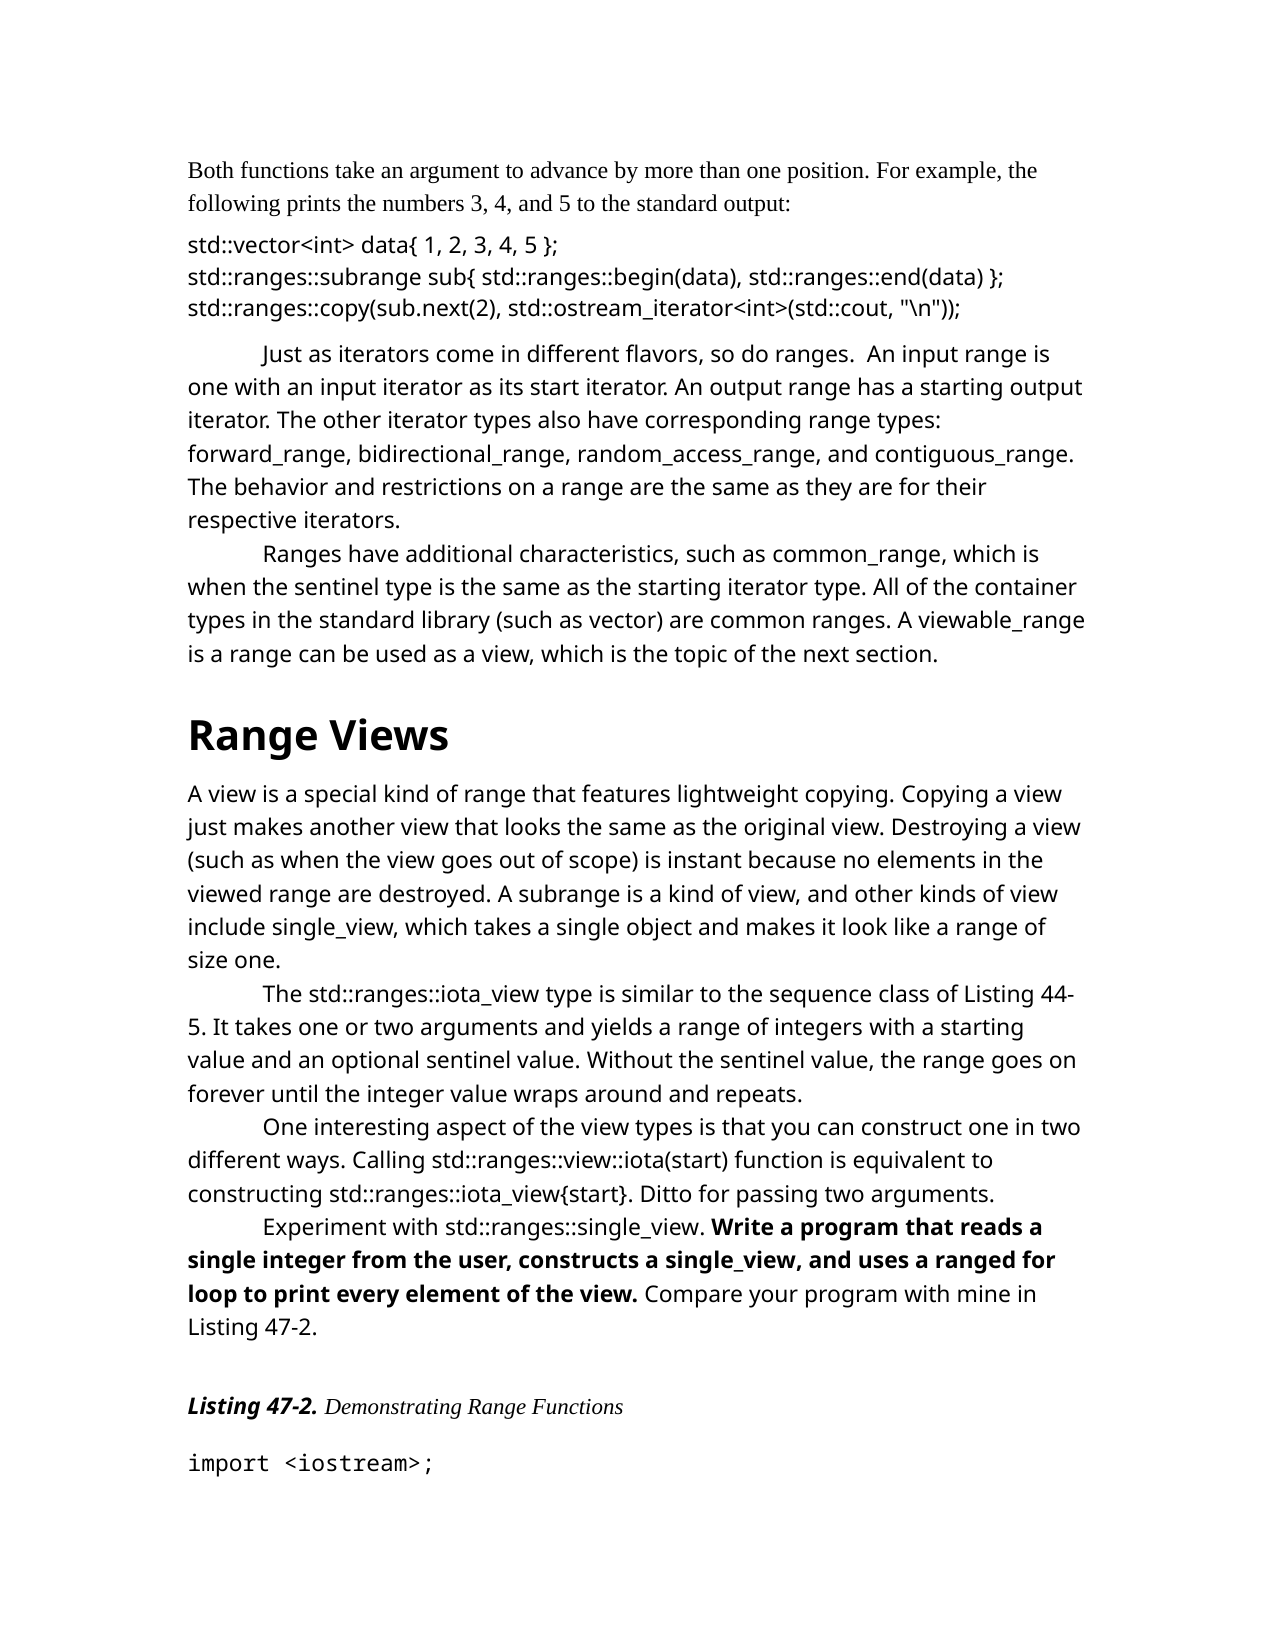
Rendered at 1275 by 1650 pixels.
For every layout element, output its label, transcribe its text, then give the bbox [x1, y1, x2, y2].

text The std::ranges::iota_view type is similar to the sequence class of Listing 44-5. It takes one or two arguments and yields a range of integers with a starting value and an optional sentinel value. Without the sentinel value, the range goes on forever until the integer value wraps around and repeats. [187, 976, 1087, 1109]
text Listing 47-2. Demonstrating Range Functions [187, 1390, 1087, 1421]
subtitle Range Views [187, 706, 1087, 763]
text std::ranges::copy(sub.next(2), std::ostream_iterator<int>(std::cout, "\n")); [187, 292, 1087, 323]
text import <iostream>; [187, 1447, 1087, 1478]
text std::ranges::subrange sub{ std::ranges::begin(data), std::ranges::end(data) }; [187, 260, 1087, 292]
text Ranges have additional characteristics, such as common_range, which is when the sentinel type is the same as the starting iterator type. All of the container types in the standard library (such as vector) are common ranges. A viewable_range is a range can be used as a view, which is the topic of the next section. [187, 535, 1087, 669]
text Experiment with std::ranges::single_view. Write a program that reads a single integer from the user, constructs a single_view, and uses a ranged for loop to print every element of the view. Compare your program with mine in Listing 47-2. [187, 1209, 1087, 1342]
text Just as iterators come in different flavors, so do ranges. An input range is one with an input iterator as its start iterator. An output range has a starting output iterator. The other iterator types also have corresponding range types: forward_range, bidirectional_range, random_access_range, and contiguous_range. The behavior and restrictions on a range are the same as they are for their respective iterators. [187, 335, 1087, 535]
text Both functions take an argument to advance by more than one position. For example, the following prints the numbers 3, 4, and 5 to the standard output: [187, 150, 1087, 217]
text One interesting aspect of the view types is that you can construct one in two different ways. Calling std::ranges::view::iota(start) function is equivalent to constructing std::ranges::iota_view{start}. Ditto for passing two arguments. [187, 1109, 1087, 1209]
text A view is a special kind of range that features lightweight copying. Copying a view just makes another view that looks the same as the original view. Destroying a view (such as when the view goes out of scope) is instant because no elements in the viewed range are destroyed. A subrange is a kind of view, and other kinds of view include single_view, which takes a single object and makes it look like a range of size one. [187, 776, 1087, 976]
text std::vector<int> data{ 1, 2, 3, 4, 5 }; [187, 229, 1087, 260]
